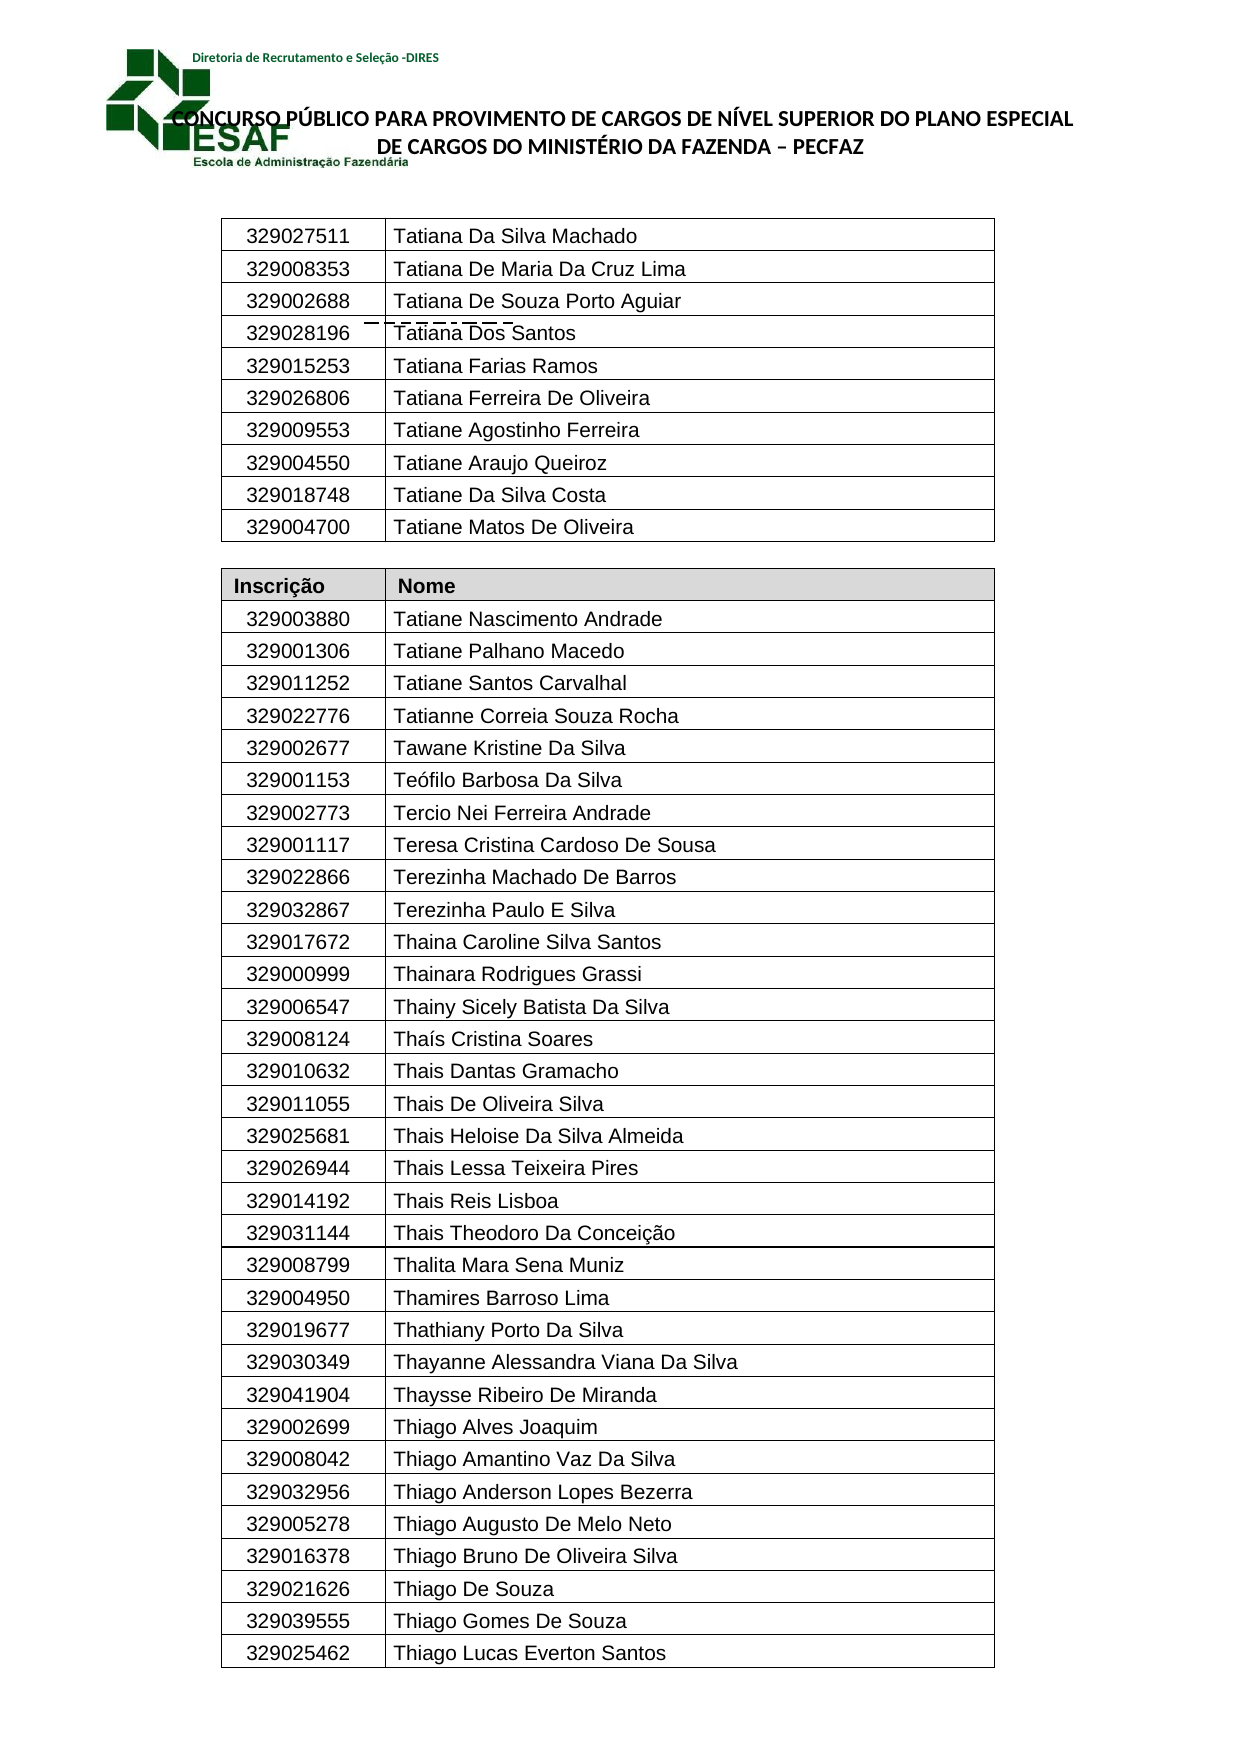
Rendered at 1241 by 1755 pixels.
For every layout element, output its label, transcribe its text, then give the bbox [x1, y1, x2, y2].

table_cell Tawane Kristine Da Silva [386, 730, 994, 762]
table_cell 329014192 [222, 1183, 385, 1214]
table_cell Thiago Lucas Everton Santos [386, 1635, 994, 1667]
table_header Nome [386, 569, 994, 600]
table_cell Thais Heloise Da Silva Almeida [386, 1118, 994, 1149]
table_cell 329019677 [222, 1312, 385, 1343]
table_cell 329002688 [222, 283, 385, 314]
table_cell Thiago Gomes De Souza [386, 1603, 994, 1634]
table_cell Tatiana Da Silva Machado [386, 219, 994, 250]
table_cell 329002773 [222, 795, 385, 826]
table_cell Thaís Cristina Soares [386, 1021, 994, 1052]
table_cell 329017672 [222, 924, 385, 956]
table_cell 329021626 [222, 1571, 385, 1602]
table_cell Tatiane Nascimento Andrade [386, 601, 994, 632]
table_cell Tatiane Santos Carvalhal [386, 666, 994, 697]
table_cell Thainara Rodrigues Grassi [386, 957, 994, 988]
table_cell 329041904 [222, 1377, 385, 1408]
table_cell 329006547 [222, 989, 385, 1020]
table_cell 329025681 [222, 1118, 385, 1149]
table_cell Tatiana Dos Santos [386, 316, 994, 347]
table_cell 329003880 [222, 601, 385, 632]
table_cell Thais Dantas Gramacho [386, 1054, 994, 1085]
table_cell 329004550 [222, 445, 385, 476]
table_cell Thais Lessa Teixeira Pires [386, 1151, 994, 1182]
table_cell 329032867 [222, 892, 385, 923]
table_cell 329005278 [222, 1506, 385, 1537]
table_cell Tercio Nei Ferreira Andrade [386, 795, 994, 826]
table_cell 329016378 [222, 1539, 385, 1570]
table_cell 329001306 [222, 633, 385, 664]
table_cell Thayanne Alessandra Viana Da Silva [386, 1345, 994, 1376]
table_cell 329010632 [222, 1054, 385, 1085]
table_cell Thaina Caroline Silva Santos [386, 924, 994, 956]
table_cell 329008799 [222, 1248, 385, 1279]
table_cell Thais Theodoro Da Conceição [386, 1215, 994, 1246]
table_cell Teófilo Barbosa Da Silva [386, 763, 994, 794]
table_cell Thaysse Ribeiro De Miranda [386, 1377, 994, 1408]
table_cell Tatiane Agostinho Ferreira [386, 413, 994, 444]
table_header Inscrição [222, 569, 385, 600]
table_cell Thiago Augusto De Melo Neto [386, 1506, 994, 1537]
table_cell 329026806 [222, 380, 385, 412]
table_cell Thiago Bruno De Oliveira Silva [386, 1539, 994, 1570]
table_cell Terezinha Paulo E Silva [386, 892, 994, 923]
table_cell Thainy Sicely Batista Da Silva [386, 989, 994, 1020]
table_cell 329026944 [222, 1151, 385, 1182]
table_cell Tatianne Correia Souza Rocha [386, 698, 994, 729]
table_cell 329002677 [222, 730, 385, 762]
table_cell 329039555 [222, 1603, 385, 1634]
table_cell Tatiana De Maria Da Cruz Lima [386, 251, 994, 282]
table_cell 329002699 [222, 1409, 385, 1440]
table_cell Teresa Cristina Cardoso De Sousa [386, 827, 994, 858]
table_cell 329025462 [222, 1635, 385, 1667]
table_cell 329011252 [222, 666, 385, 697]
table_cell Tatiane Matos De Oliveira [386, 510, 994, 541]
table_cell 329009553 [222, 413, 385, 444]
table_cell Thiago Anderson Lopes Bezerra [386, 1474, 994, 1505]
table_cell Thiago Alves Joaquim [386, 1409, 994, 1440]
table_cell Tatiane Araujo Queiroz [386, 445, 994, 476]
table_cell 329031144 [222, 1215, 385, 1246]
table_cell 329004950 [222, 1280, 385, 1311]
table_cell 329008042 [222, 1441, 385, 1473]
table_cell Tatiana De Souza Porto Aguiar [386, 283, 994, 314]
table_cell 329008124 [222, 1021, 385, 1052]
table_cell 329032956 [222, 1474, 385, 1505]
table_cell 329027511 [222, 219, 385, 250]
table_cell Thathiany Porto Da Silva [386, 1312, 994, 1343]
table_cell Thiago De Souza [386, 1571, 994, 1602]
table_cell Tatiana Ferreira De Oliveira [386, 380, 994, 412]
table_cell Tatiana Farias Ramos [386, 348, 994, 379]
table_cell 329001153 [222, 763, 385, 794]
table_cell Thalita Mara Sena Muniz [386, 1248, 994, 1279]
table_cell 329015253 [222, 348, 385, 379]
table_cell 329001117 [222, 827, 385, 858]
table_cell Tatiane Da Silva Costa [386, 477, 994, 508]
table_cell Tatiane Palhano Macedo [386, 633, 994, 664]
table_cell Terezinha Machado De Barros [386, 860, 994, 891]
table_cell 329030349 [222, 1345, 385, 1376]
table_cell 329018748 [222, 477, 385, 508]
table_cell 329004700 [222, 510, 385, 541]
table_cell 329028196 [222, 316, 385, 347]
table_cell Thiago Amantino Vaz Da Silva [386, 1441, 994, 1473]
table_cell Thais De Oliveira Silva [386, 1086, 994, 1117]
table_cell 329022776 [222, 698, 385, 729]
table_cell 329022866 [222, 860, 385, 891]
table_cell 329008353 [222, 251, 385, 282]
table_cell Thais Reis Lisboa [386, 1183, 994, 1214]
table_cell Thamires Barroso Lima [386, 1280, 994, 1311]
table_cell 329000999 [222, 957, 385, 988]
table_cell 329011055 [222, 1086, 385, 1117]
